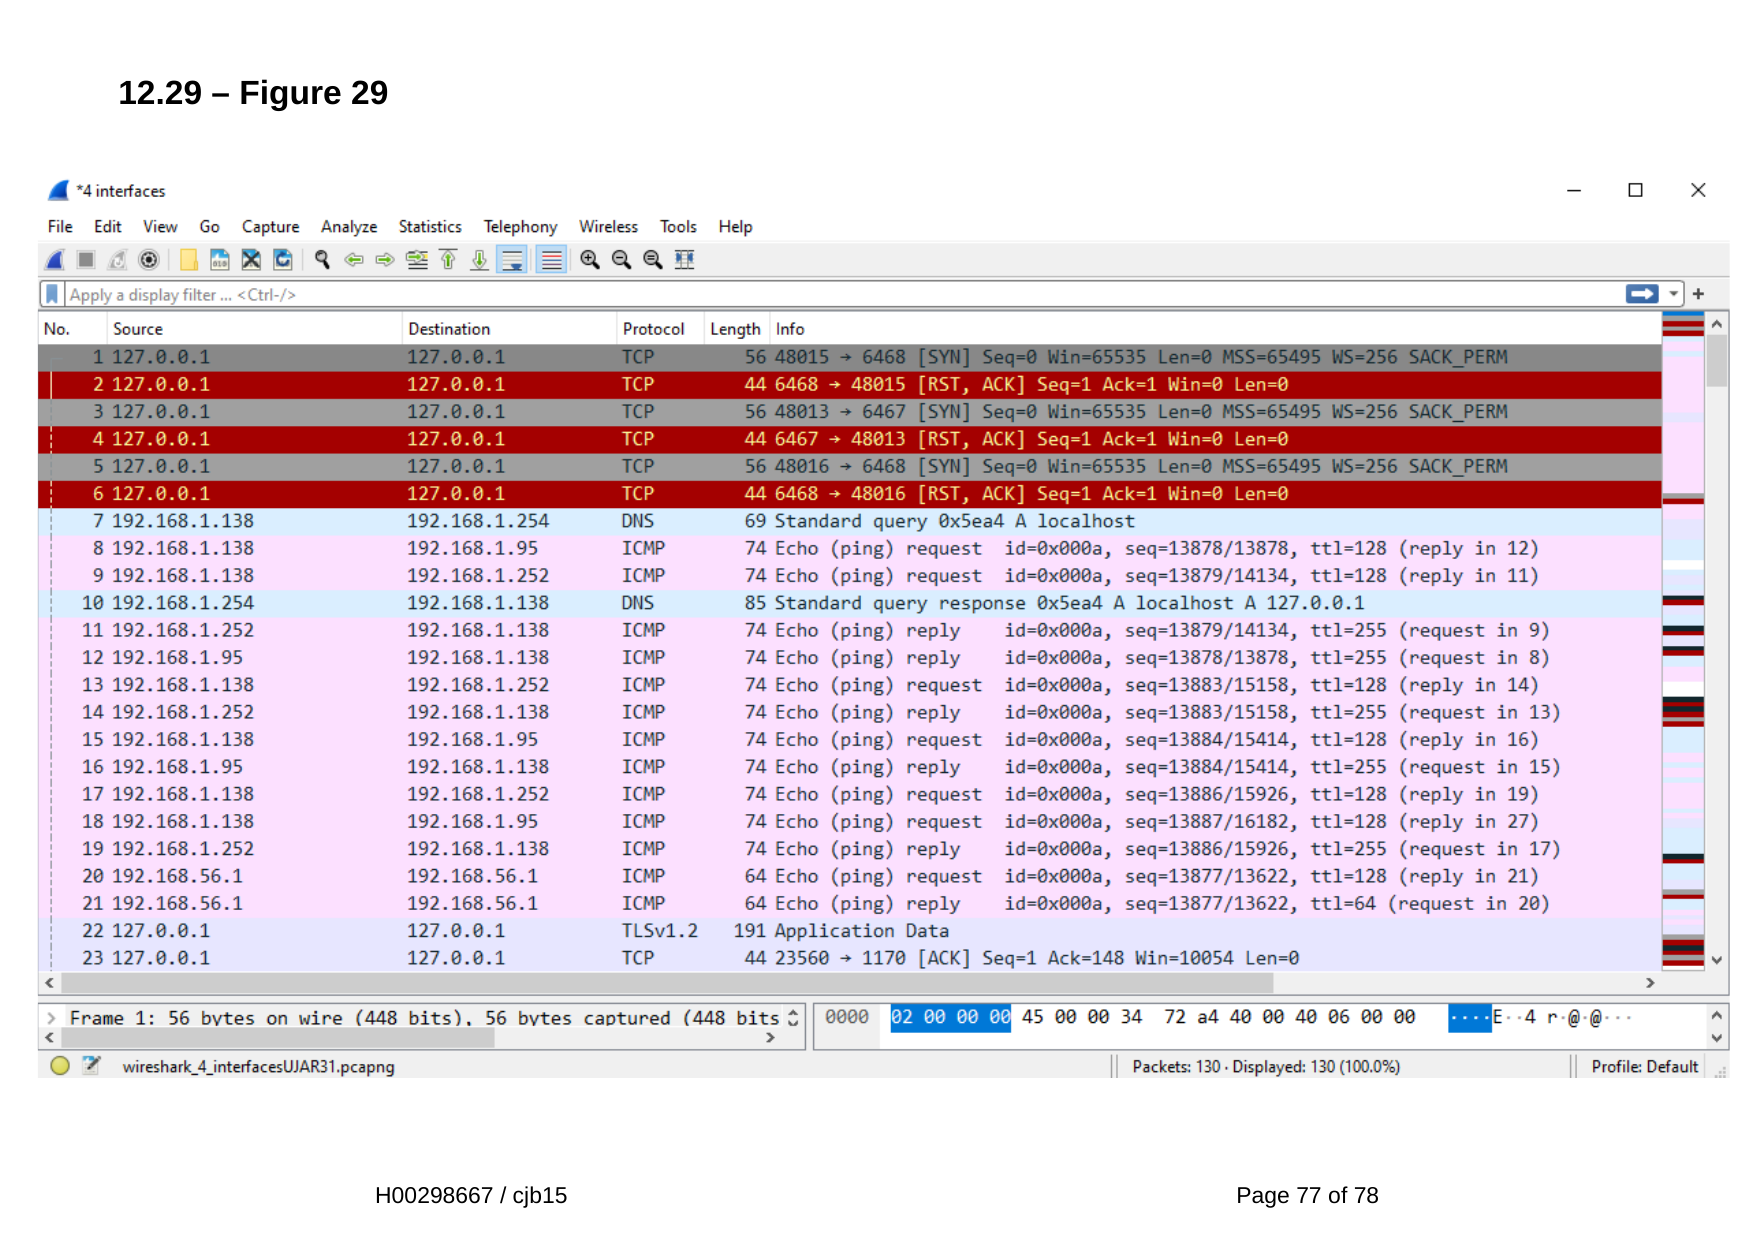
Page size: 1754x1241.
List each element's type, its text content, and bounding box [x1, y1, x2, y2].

subtitle 12.29 – Figure 29 [118, 73, 1636, 112]
picture [37, 171, 1730, 1078]
